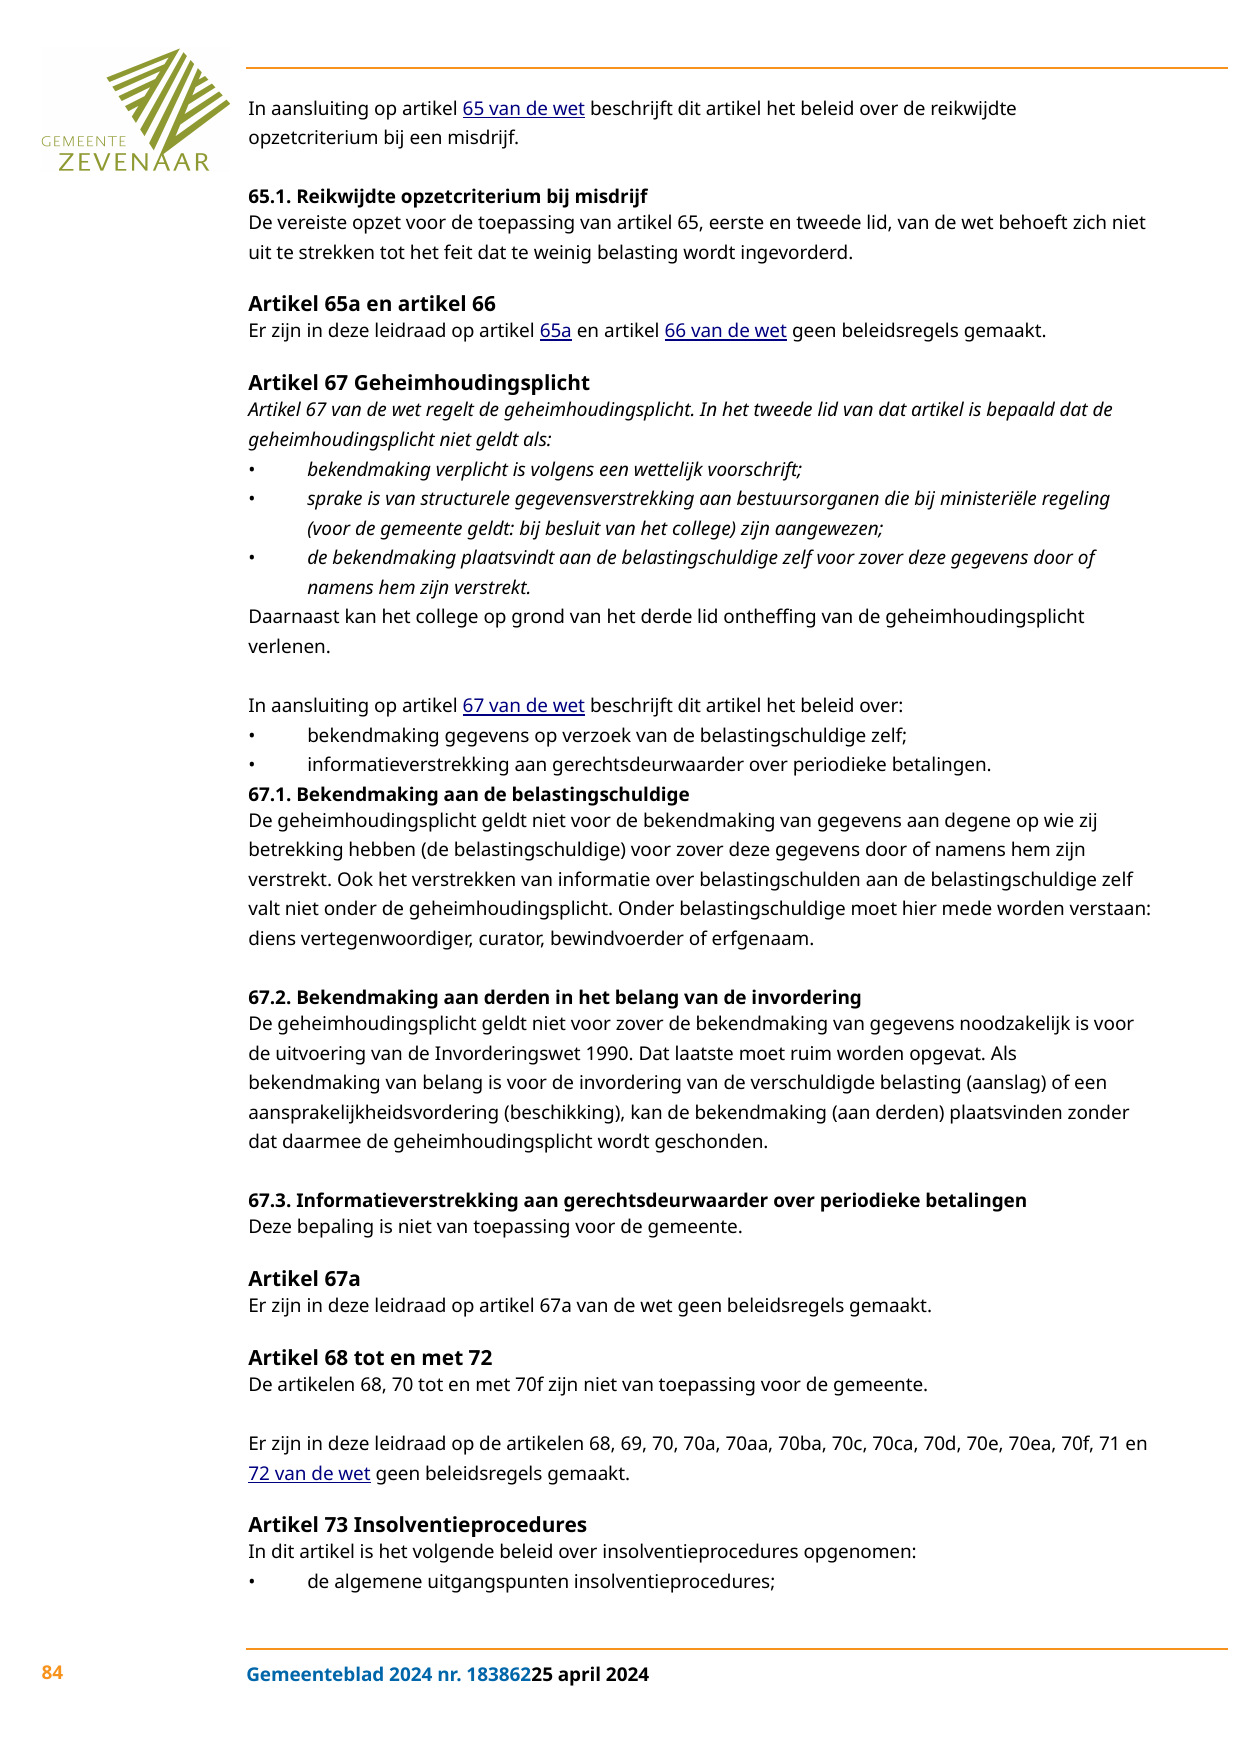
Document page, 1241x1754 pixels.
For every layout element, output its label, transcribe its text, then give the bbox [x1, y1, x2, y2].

list informatieverstrekking aan gerechtsdeurwaarder over periodieke betalingen. [248, 752, 1152, 777]
text De geheimhoudingsplicht geldt niet voor zover de bekendmaking van gegevens noodzakelijk is voor de uitvoering van de Invorderingswet 1990. Dat laatste moet ruim worden opgevat. Als bekendmaking van belang is voor de invordering van de verschuldigde belasting (aanslag) of een aansprakelijkheidsvordering (beschikking), kan de bekendmaking (aan derden) plaatsvinden zonder dat daarmee de geheimhoudingsplicht wordt geschonden. [248, 1010, 1152, 1154]
text 67.2. Bekendmaking aan derden in het belang van de invordering [248, 984, 1152, 1010]
text 67.3. Informatieverstrekking aan gerechtsdeurwaarder over periodieke betalingen [248, 1188, 1152, 1213]
text Er zijn in deze leidraad op de artikelen 68, 69, 70, 70a, 70aa, 70ba, 70c, 70ca, 70d, 70e, 70ea, 70f, 71 en 72 van de wet geen beleidsregels gemaakt. [248, 1430, 1152, 1486]
list de bekendmaking plaatsvindt aan de belastingschuldige zelf voor zover deze gegevens door of namens hem zijn verstrekt. [248, 544, 1152, 600]
text In dit artikel is het volgende beleid over insolventieprocedures opgenomen: [248, 1539, 1152, 1564]
text Deze bepaling is niet van toepassing voor de gemeente. [248, 1213, 1152, 1239]
picture [41, 47, 231, 172]
text Artikel 67a [248, 1264, 1152, 1292]
text Artikel 65a en artikel 66 [248, 289, 1152, 318]
text De geheimhoudingsplicht geldt niet voor de bekendmaking van gegevens aan degene op wie zij betrekking hebben (de belastingschuldige) voor zover deze gegevens door of namens hem zijn verstrekt. Ook het verstrekken van informatie over belastingschulden aan de belastingschuldige zelf valt niet onder de geheimhoudingsplicht. Onder belastingschuldige moet hier mede worden verstaan: diens vertegenwoordiger, curator, bewindvoerder of erfgenaam. [248, 807, 1152, 951]
text In aansluiting op artikel 65 van de wet beschrijft dit artikel het beleid over de reikwijdte opzetcriterium bij een misdrijf. [248, 95, 1152, 150]
text De artikelen 68, 70 tot en met 70f zijn niet van toepassing voor de gemeente. [248, 1371, 1152, 1397]
list de algemene uitgangspunten insolventieprocedures; [248, 1568, 1152, 1594]
text Artikel 73 Insolventieprocedures [248, 1510, 1152, 1539]
text 67.1. Bekendmaking aan de belastingschuldige [248, 781, 1152, 807]
text Artikel 67 Geheimhoudingsplicht [248, 368, 1152, 397]
text Artikel 68 tot en met 72 [248, 1343, 1152, 1371]
list bekendmaking verplicht is volgens een wettelijk voorschrift; [248, 456, 1152, 481]
text Er zijn in deze leidraad op artikel 65a en artikel 66 van de wet geen beleidsregels gemaakt. [248, 318, 1152, 343]
text De vereiste opzet voor de toepassing van artikel 65, eerste en tweede lid, van de wet behoeft zich niet uit te strekken tot het feit dat te weinig belasting wordt ingevorderd. [248, 209, 1152, 264]
text Daarnaast kan het college op grond van het derde lid ontheffing van de geheimhoudingsplicht verlenen. [248, 604, 1152, 659]
text 65.1. Reikwijdte opzetcriterium bij misdrijf [248, 183, 1152, 209]
text Artikel 67 van de wet regelt de geheimhoudingsplicht. In het tweede lid van dat artikel is bepaald dat de geheimhoudingsplicht niet geldt als: [248, 397, 1152, 452]
text Er zijn in deze leidraad op artikel 67a van de wet geen beleidsregels gemaakt. [248, 1292, 1152, 1318]
list sprake is van structurele gegevensverstrekking aan bestuursorganen die bij ministeriële regeling (voor de gemeente geldt: bij besluit van het college) zijn aangewezen; [248, 485, 1152, 541]
text In aansluiting op artikel 67 van de wet beschrijft dit artikel het beleid over: [248, 692, 1152, 718]
list bekendmaking gegevens op verzoek van de belastingschuldige zelf; [248, 722, 1152, 748]
